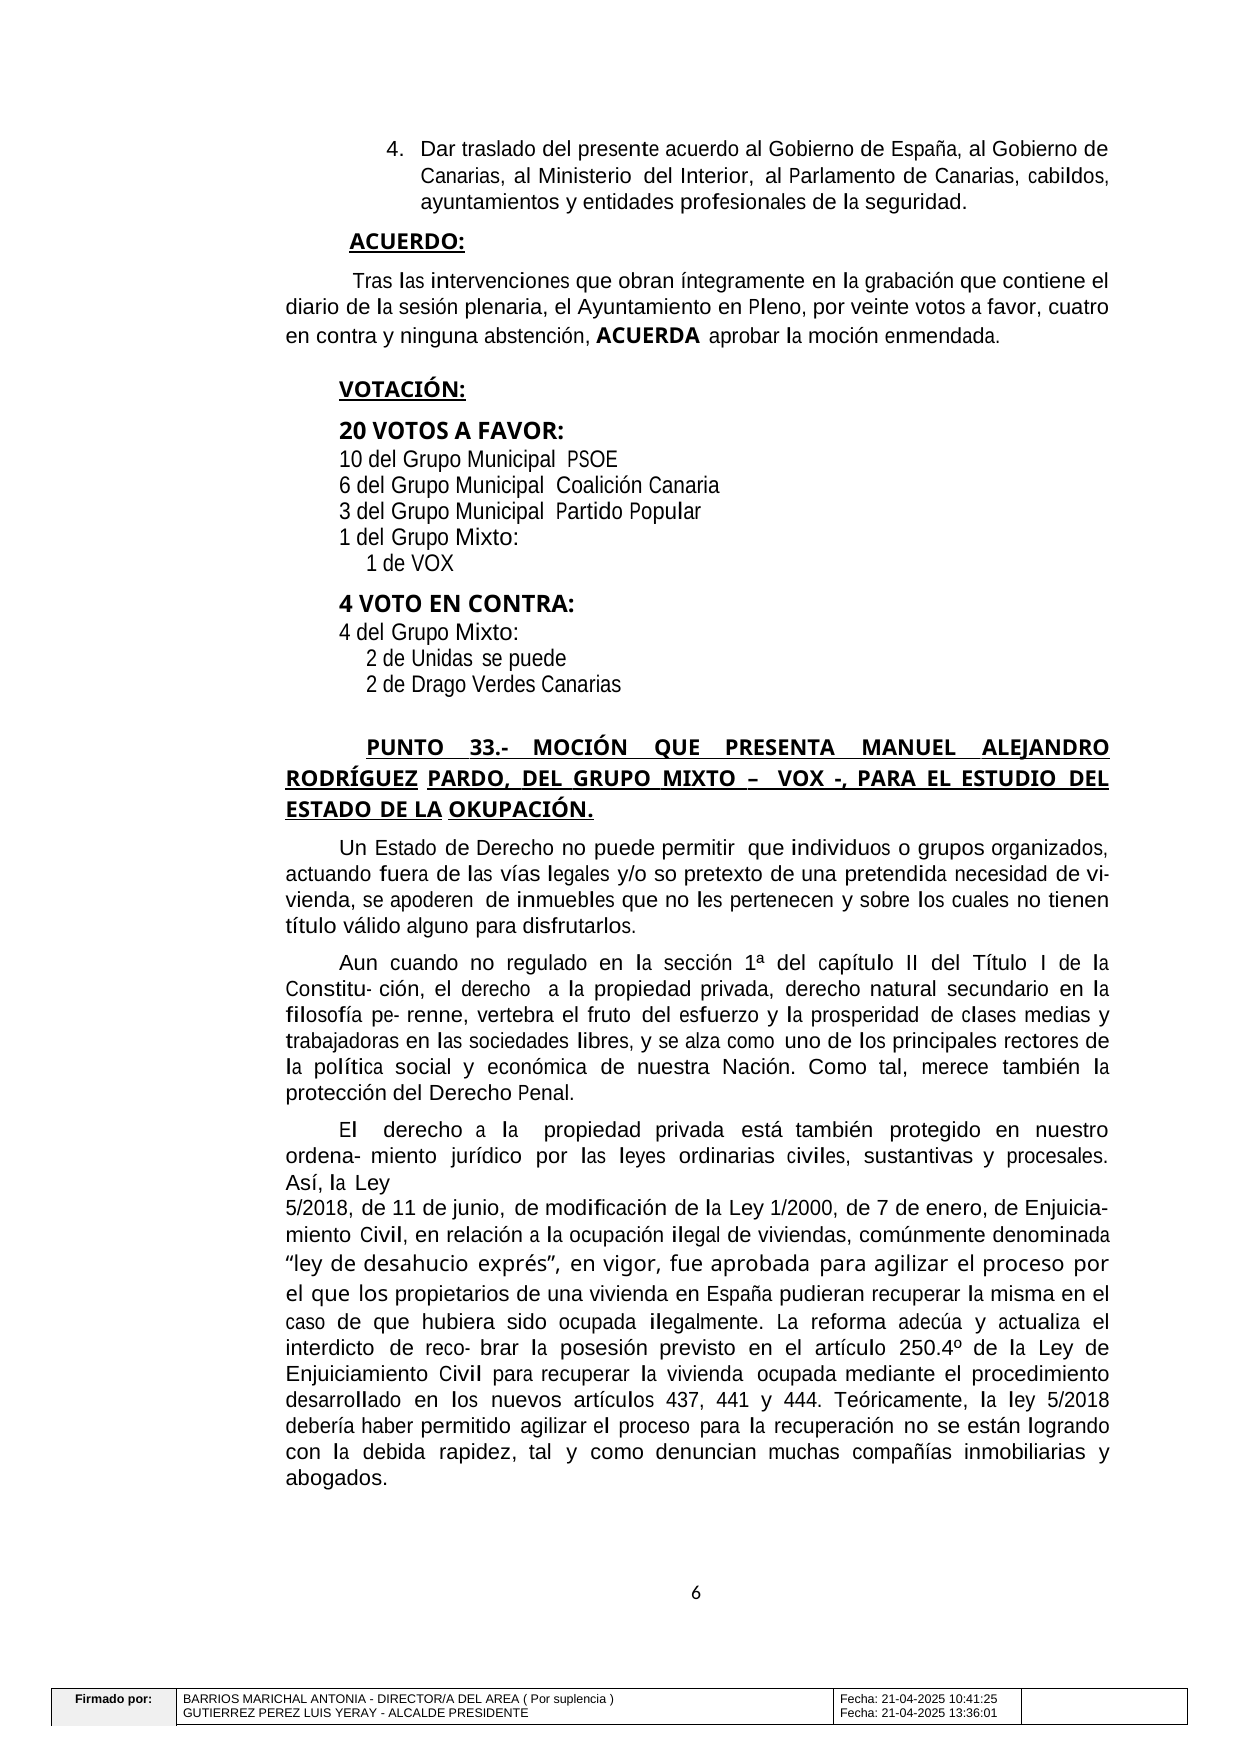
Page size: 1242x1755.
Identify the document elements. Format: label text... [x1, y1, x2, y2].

text 3 del Grupo Municipal Partido Popular [339, 498, 1202, 524]
text 1 de VOX [366, 551, 1202, 577]
text 20 VOTOS A FAVOR: [339, 414, 1202, 447]
text PUNTO 33.- MOCIÓN QUE PRESENTA MANUEL ALEJANDRO RODRÍGUEZ PARDO, DEL GRUPO MIXTO – VOX -, PARA EL ESTUDIO DEL ESTADO DE LA OKUPACIÓN. [285, 732, 1109, 823]
text Aun cuando no regulado en la sección 1ª del capítulo II del Título I de la Constitu- ción, el derecho a la propiedad privada, derecho natural secundario en la filosofía pe- renne, vertebra el fruto del esfuerzo y la prosperidad de clases medias y trabajadoras en las sociedades libres, y se alza como uno de los principales rectores de la política social y económica de nuestra Nación. Como tal, merece también la protección del Derecho Penal. [285, 950, 1110, 1105]
table_header [1022, 1689, 1187, 1724]
text ACUERDO: [348, 226, 466, 256]
text 1 del Grupo Mixto: [339, 524, 1202, 551]
text Un Estado de Derecho no puede permitir que individuos o grupos organizados, actuando fuera de las vías legales y/o so pretexto de una pretendida necesidad de vi- vienda, se apoderen de inmuebles que no les pertenecen y sobre los cuales no tienen título válido alguno para disfrutarlos. [285, 835, 1109, 938]
text 6 [685, 1580, 706, 1604]
table_header Fecha: 21-04-2025 10:41:25 Fecha: 21-04-2025 13:36:01 [834, 1689, 1021, 1724]
text VOTACIÓN: [339, 374, 1202, 404]
text 6 del Grupo Municipal Coalición Canaria [339, 472, 1202, 498]
text 4. Dar traslado del presente acuerdo al Gobierno de España, al Gobierno de Canarias, al Ministerio del Interior, al Parlamento de Canarias, cabildos, ayuntamientos y entidades profesionales de la seguridad. [386, 136, 1109, 214]
table_header BARRIOS MARICHAL ANTONIA - DIRECTOR/A DEL AREA ( Por suplencia ) GUTIERREZ PEREZ LUIS YERAY - ALCALDE PRESIDENTE [177, 1689, 833, 1724]
text 2 de Unidas se puede [366, 645, 1202, 671]
text Tras las intervenciones que obran íntegramente en la grabación que contiene el diario de la sesión plenaria, el Ayuntamiento en Pleno, por veinte votos a favor, cuatro en contra y ninguna abstención, ACUERDA aprobar la moción enmendada. [285, 268, 1109, 350]
text miento Civil, en relación a la ocupación ilegal de viviendas, comúnmente denominada “ley de desahucio exprés”, en vigor, fue aprobada para agilizar el proceso por el que los propietarios de una vivienda en España pudieran recuperar la misma en el caso de que hubiera sido ocupada ilegalmente. La reforma adecúa y actualiza el interdicto de reco- brar la posesión previsto en el artículo 250.4º de la Ley de Enjuiciamiento Civil para recuperar la vivienda ocupada mediante el procedimiento desarrollado en los nuevos artículos 437, 441 y 444. Teóricamente, la ley 5/2018 debería haber permitido agilizar el proceso para la recuperación no se están logrando con la debida rapidez, tal y como denuncian muchas compañías inmobiliarias y abogados. [285, 1222, 1109, 1490]
text 4 del Grupo Mixto: [339, 619, 1202, 645]
text 4 VOTO EN CONTRA: [339, 587, 1202, 619]
table_header Firmado por: [52, 1689, 176, 1724]
text 5/2018, de 11 de junio, de modificación de la Ley 1/2000, de 7 de enero, de Enjuicia- [285, 1196, 1108, 1221]
text 2 de Drago Verdes Canarias [366, 671, 1202, 697]
text 10 del Grupo Municipal PSOE [339, 447, 1202, 472]
text El derecho a la propiedad privada está también protegido en nuestro ordena- miento jurídico por las leyes ordinarias civiles, sustantivas y procesales. Así, la Ley [285, 1117, 1109, 1195]
